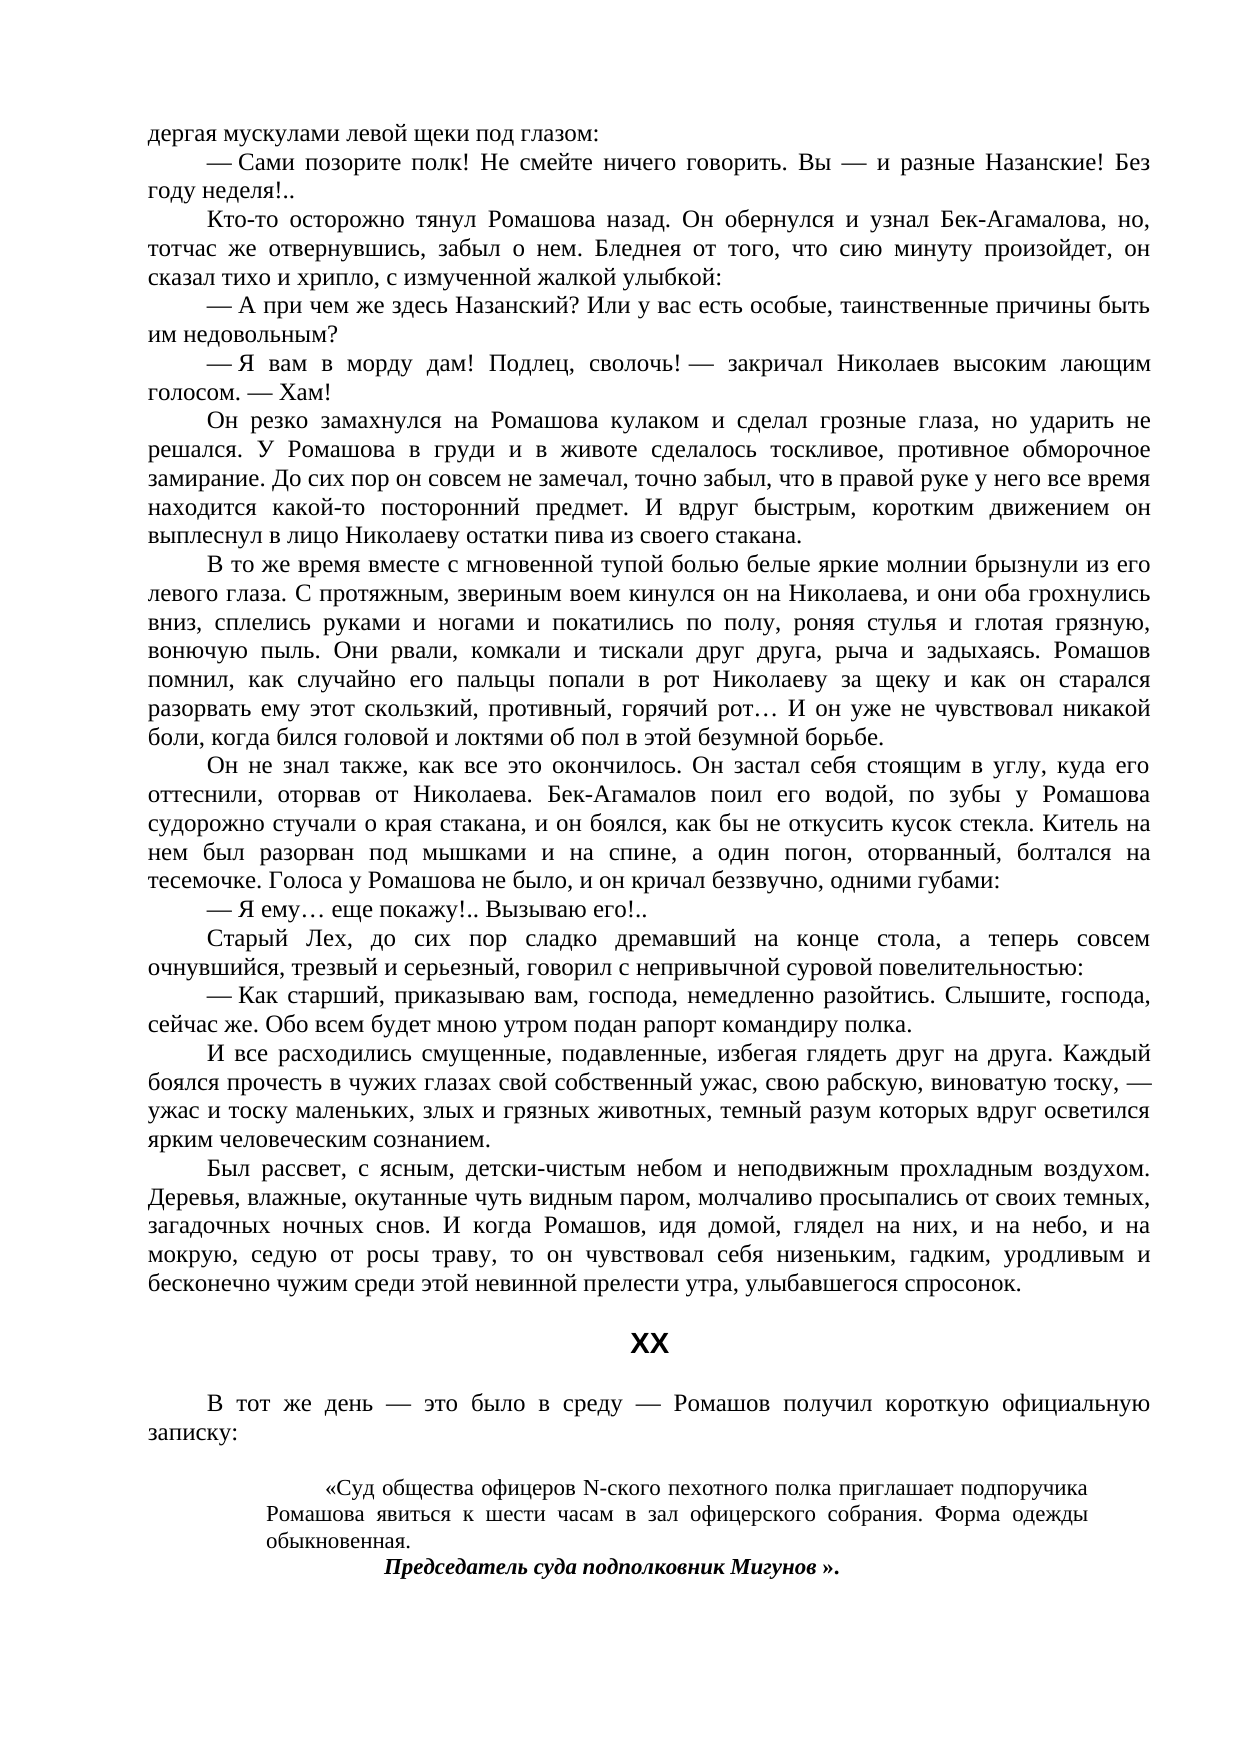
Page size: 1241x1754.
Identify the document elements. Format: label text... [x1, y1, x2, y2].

text — Я вам в морду дам! Подлец, сволочь! — закричал Николаев высоким лающим голосом. — Хам! [148, 348, 1152, 406]
text дергая мускулами левой щеки под глазом: [148, 118, 1152, 147]
subtitle XX [148, 1326, 1152, 1359]
text Председатель суда подполковник Мигунов ». [325, 1553, 1089, 1579]
text — Сами позорите полк! Не смейте ничего говорить. Вы — и разные Назанские! Без году неделя!.. [148, 147, 1152, 204]
text Он резко замахнулся на Ромашова кулаком и сделал грозные глаза, но ударить не решался. У Ромашова в груди и в животе сделалось тоскливое, противное обморочное замирание. До сих пор он совсем не замечал, точно забыл, что в правой руке у него все время находится какой-то посторонний предмет. И вдруг быстрым, коротким движением он выплеснул в лицо Николаеву остатки пива из своего стакана. [148, 406, 1152, 549]
text В то же время вместе с мгновенной тупой болью белые яркие молнии брызнули из его левого глаза. С протяжным, звериным воем кинулся он на Николаева, и они оба грохнулись вниз, сплелись руками и ногами и покатились по полу, роняя стулья и глотая грязную, вонючую пыль. Они рвали, комкали и тискали друг друга, рыча и задыхаясь. Ромашов помнил, как случайно его пальцы попали в рот Николаеву за щеку и как он старался разорвать ему этот скользкий, противный, горячий рот… И он уже не чувствовал никакой боли, когда бился головой и локтями об пол в этой безумной борьбе. [148, 549, 1152, 751]
text — А при чем же здесь Назанский? Или у вас есть особые, таинственные причины быть им недовольным? [148, 291, 1152, 348]
text Кто-то осторожно тянул Ромашова назад. Он обернулся и узнал Бек-Агамалова, но, тотчас же отвернувшись, забыл о нем. Бледнея от того, что сию минуту произойдет, он сказал тихо и хрипло, с измученной жалкой улыбкой: [148, 204, 1152, 291]
text Старый Лех, до сих пор сладко дремавший на конце стола, а теперь совсем очнувшийся, трезвый и серьезный, говорил с непривычной суровой повелительностью: [148, 923, 1152, 981]
text В тот же день — это было в среду — Ромашов получил короткую официальную записку: [148, 1388, 1152, 1445]
text Он не знал также, как все это окончилось. Он застал себя стоящим в углу, куда его оттеснили, оторвав от Николаева. Бек-Агамалов поил его водой, по зубы у Ромашова судорожно стучали о края стакана, и он боялся, как бы не откусить кусок стекла. Китель на нем был разорван под мышками и на спине, а один погон, оторванный, болтался на тесемочке. Голоса у Ромашова не было, и он кричал беззвучно, одними губами: [148, 751, 1152, 894]
text И все расходились смущенные, подавленные, избегая глядеть друг на друга. Каждый боялся прочесть в чужих глазах свой собственный ужас, свою рабскую, виноватую тоску, — ужас и тоску маленьких, злых и грязных животных, темный разум которых вдруг осветился ярким человеческим сознанием. [148, 1038, 1152, 1153]
text «Суд общества офицеров N-ского пехотного полка приглашает подпоручика Ромашова явиться к шести часам в зал офицерского собрания. Форма одежды обыкновенная. [266, 1474, 1089, 1553]
text Был рассвет, с ясным, детски-чистым небом и неподвижным прохладным воздухом. Деревья, влажные, окутанные чуть видным паром, молчаливо просыпались от своих темных, загадочных ночных снов. И когда Ромашов, идя домой, глядел на них, и на небо, и на мокрую, седую от росы траву, то он чувствовал себя низеньким, гадким, уродливым и бесконечно чужим среди этой невинной прелести утра, улыбавшегося спросонок. [148, 1153, 1152, 1297]
text — Как старший, приказываю вам, господа, немедленно разойтись. Слышите, господа, сейчас же. Обо всем будет мною утром подан рапорт командиру полка. [148, 981, 1152, 1038]
text — Я ему… еще покажу!.. Вызываю его!.. [148, 894, 1152, 923]
